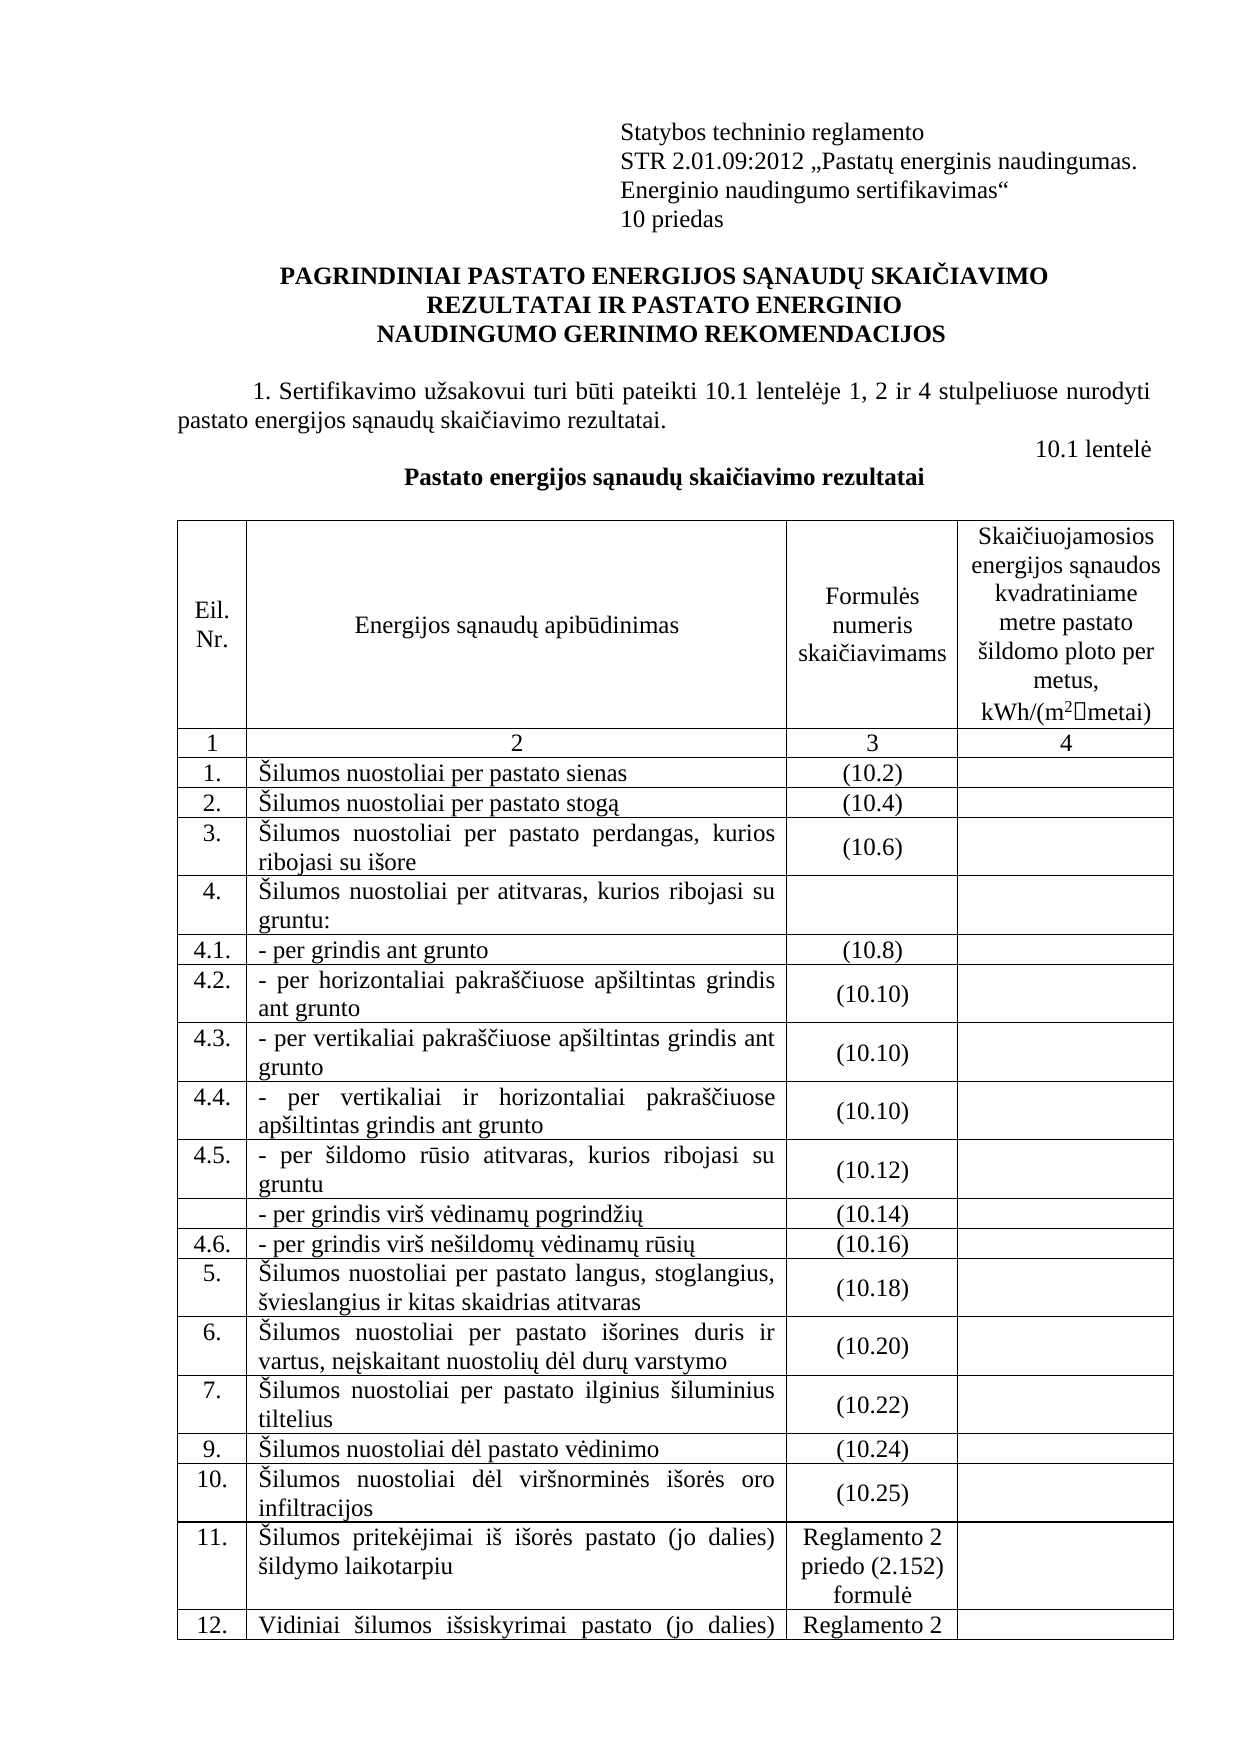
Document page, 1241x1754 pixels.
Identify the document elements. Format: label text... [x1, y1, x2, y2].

table_cell (10.12) [787, 1140, 957, 1198]
table_header Eil. Nr. [178, 521, 246, 727]
table_cell - per vertikaliai pakraščiuose apšiltintas grindis ant grunto [247, 1023, 786, 1081]
table_header Skaičiuojamosios energijos sąnaudos kvadratiniame metre pastato šildomo ploto per metus, kWh/(m2metai) [958, 521, 1173, 727]
table_cell [958, 1317, 1173, 1374]
table_cell Šilumos nuostoliai per pastato stogą [247, 788, 786, 817]
table_cell (10.2) [787, 758, 957, 787]
table_cell [958, 1523, 1173, 1609]
table_cell - per horizontaliai pakraščiuose apšiltintas grindis ant grunto [247, 965, 786, 1022]
table_cell 4.1. [178, 935, 246, 964]
table_cell 4 [958, 729, 1173, 757]
table_cell 2 [247, 729, 786, 757]
table_cell 7. [178, 1376, 246, 1433]
table_cell Šilumos nuostoliai dėl pastato vėdinimo [247, 1434, 786, 1463]
table_cell (10.14) [787, 1199, 957, 1228]
table_cell 1 [178, 729, 246, 757]
table_cell 2. [178, 788, 246, 817]
table_cell 1. [178, 758, 246, 787]
table_cell (10.10) [787, 965, 957, 1022]
table_cell 11. [178, 1523, 246, 1609]
table_cell [958, 876, 1173, 934]
text STR 2.01.09:2012 „Pastatų energinis naudingumas. [620, 146, 1151, 175]
table_cell [787, 876, 957, 934]
table_cell [178, 1199, 246, 1228]
table_cell [958, 1259, 1173, 1316]
table_cell [958, 758, 1173, 787]
table_cell [958, 1229, 1173, 1257]
table_cell 5. [178, 1259, 246, 1316]
table_cell Reglamento 2 [787, 1610, 957, 1638]
table_cell 3 [787, 729, 957, 757]
table_cell - per grindis virš nešildomų vėdinamų rūsių [247, 1229, 786, 1257]
table_cell (10.16) [787, 1229, 957, 1257]
text 1. Sertifikavimo užsakovui turi būti pateikti 10.1 lentelėje 1, 2 ir 4 stulpeliuose nurodyti pastato energijos sąnaudų skaičiavimo rezultatai. [177, 376, 1151, 434]
table_cell [958, 965, 1173, 1022]
table_cell Šilumos nuostoliai per pastato sienas [247, 758, 786, 787]
table_cell (10.20) [787, 1317, 957, 1374]
table_cell (10.4) [787, 788, 957, 817]
table_cell 4.3. [178, 1023, 246, 1081]
table_header Energijos sąnaudų apibūdinimas [247, 521, 786, 727]
table_cell Šilumos nuostoliai dėl viršnorminės išorės oro infiltracijos [247, 1464, 786, 1521]
table_cell [958, 1023, 1173, 1081]
table_cell 6. [178, 1317, 246, 1374]
table_cell - per grindis ant grunto [247, 935, 786, 964]
table_cell Šilumos nuostoliai per atitvaras, kurios ribojasi su gruntu: [247, 876, 786, 934]
table_cell Šilumos nuostoliai per pastato išorines duris ir vartus, neįskaitant nuostolių dėl durų varstymo [247, 1317, 786, 1374]
table_cell Šilumos pritekėjimai iš išorės pastato (jo dalies) šildymo laikotarpiu [247, 1523, 786, 1609]
table_cell [958, 788, 1173, 817]
table_cell (10.22) [787, 1376, 957, 1433]
text Statybos techninio reglamento [620, 117, 1151, 146]
table_cell 4.2. [178, 965, 246, 1022]
table_cell (10.8) [787, 935, 957, 964]
table_cell [958, 1082, 1173, 1139]
table_cell (10.24) [787, 1434, 957, 1463]
table_cell Reglamento 2 priedo (2.152) formulė [787, 1523, 957, 1609]
table_cell (10.10) [787, 1023, 957, 1081]
table_cell 4.4. [178, 1082, 246, 1139]
text 10 priedas [620, 204, 1151, 232]
table_cell 4.6. [178, 1229, 246, 1257]
text Pastato energijos sąnaudų skaičiavimo rezultatai [177, 462, 1151, 491]
table_cell [958, 1376, 1173, 1433]
table_cell [958, 1464, 1173, 1521]
table_cell Vidiniai šilumos išsiskyrimai pastato (jo dalies) [247, 1610, 786, 1638]
table_cell [958, 818, 1173, 875]
table_cell (10.18) [787, 1259, 957, 1316]
table_header Formulės numeris skaičiavimams [787, 521, 957, 727]
text 10.1 lentelė [177, 434, 1151, 462]
table_cell [958, 1610, 1173, 1638]
table_cell (10.6) [787, 818, 957, 875]
table_cell 4.5. [178, 1140, 246, 1198]
table_cell [958, 935, 1173, 964]
table_cell Šilumos nuostoliai per pastato ilginius šiluminius tiltelius [247, 1376, 786, 1433]
table_cell 9. [178, 1434, 246, 1463]
text Energinio naudingumo sertifikavimas“ [620, 175, 1151, 204]
table_cell 12. [178, 1610, 246, 1638]
table_cell 4. [178, 876, 246, 934]
table_cell [958, 1140, 1173, 1198]
table_cell [958, 1199, 1173, 1228]
table_cell 3. [178, 818, 246, 875]
table_cell 10. [178, 1464, 246, 1521]
table_cell - per grindis virš vėdinamų pogrindžių [247, 1199, 786, 1228]
table_cell (10.25) [787, 1464, 957, 1521]
table_cell - per vertikaliai ir horizontaliai pakraščiuose apšiltintas grindis ant grunto [247, 1082, 786, 1139]
table_cell Šilumos nuostoliai per pastato perdangas, kurios ribojasi su išore [247, 818, 786, 875]
table_cell [958, 1434, 1173, 1463]
table_cell (10.10) [787, 1082, 957, 1139]
table_cell - per šildomo rūsio atitvaras, kurios ribojasi su gruntu [247, 1140, 786, 1198]
table_cell Šilumos nuostoliai per pastato langus, stoglangius, švieslangius ir kitas skaidrias atitvaras [247, 1259, 786, 1316]
text Pagrindiniai pastato energijos sąnaudų skaičiavimo rezultatai ir pastato energinio naudingumo gerinimo rekomendacijos [177, 261, 1151, 347]
